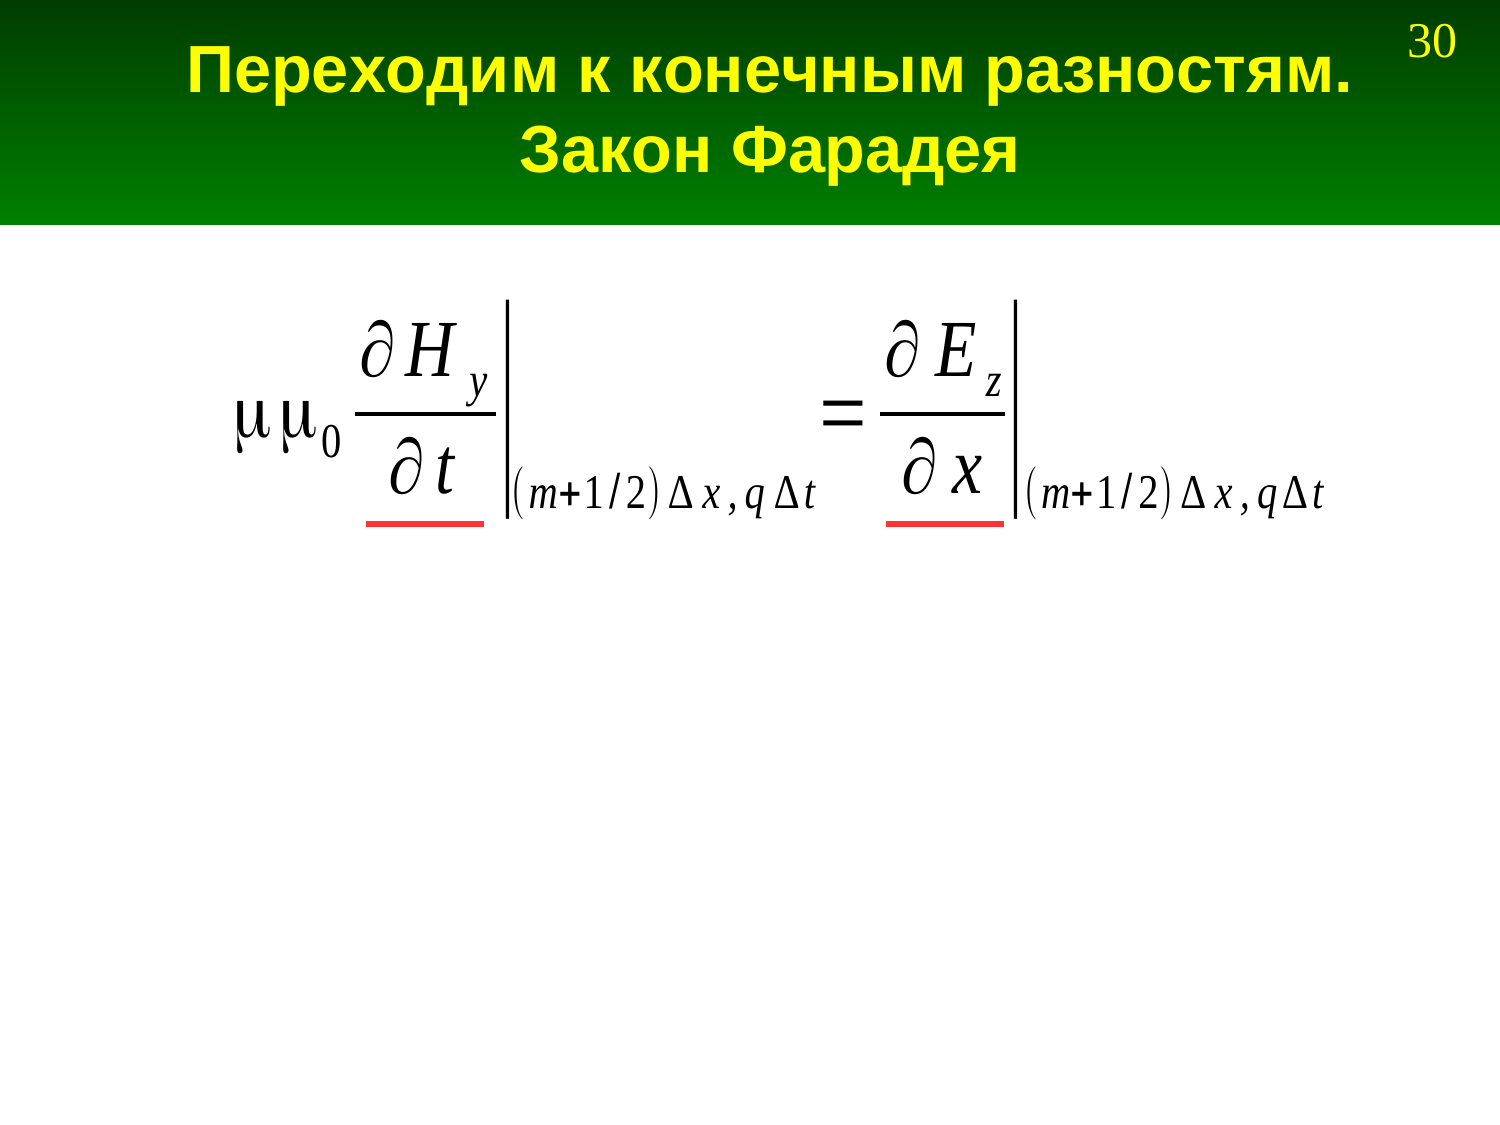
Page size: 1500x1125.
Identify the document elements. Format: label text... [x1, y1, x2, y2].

title Переходим к конечным разностям. Закон Фарадея [100, 0, 1441, 249]
chart [215, 295, 1345, 524]
